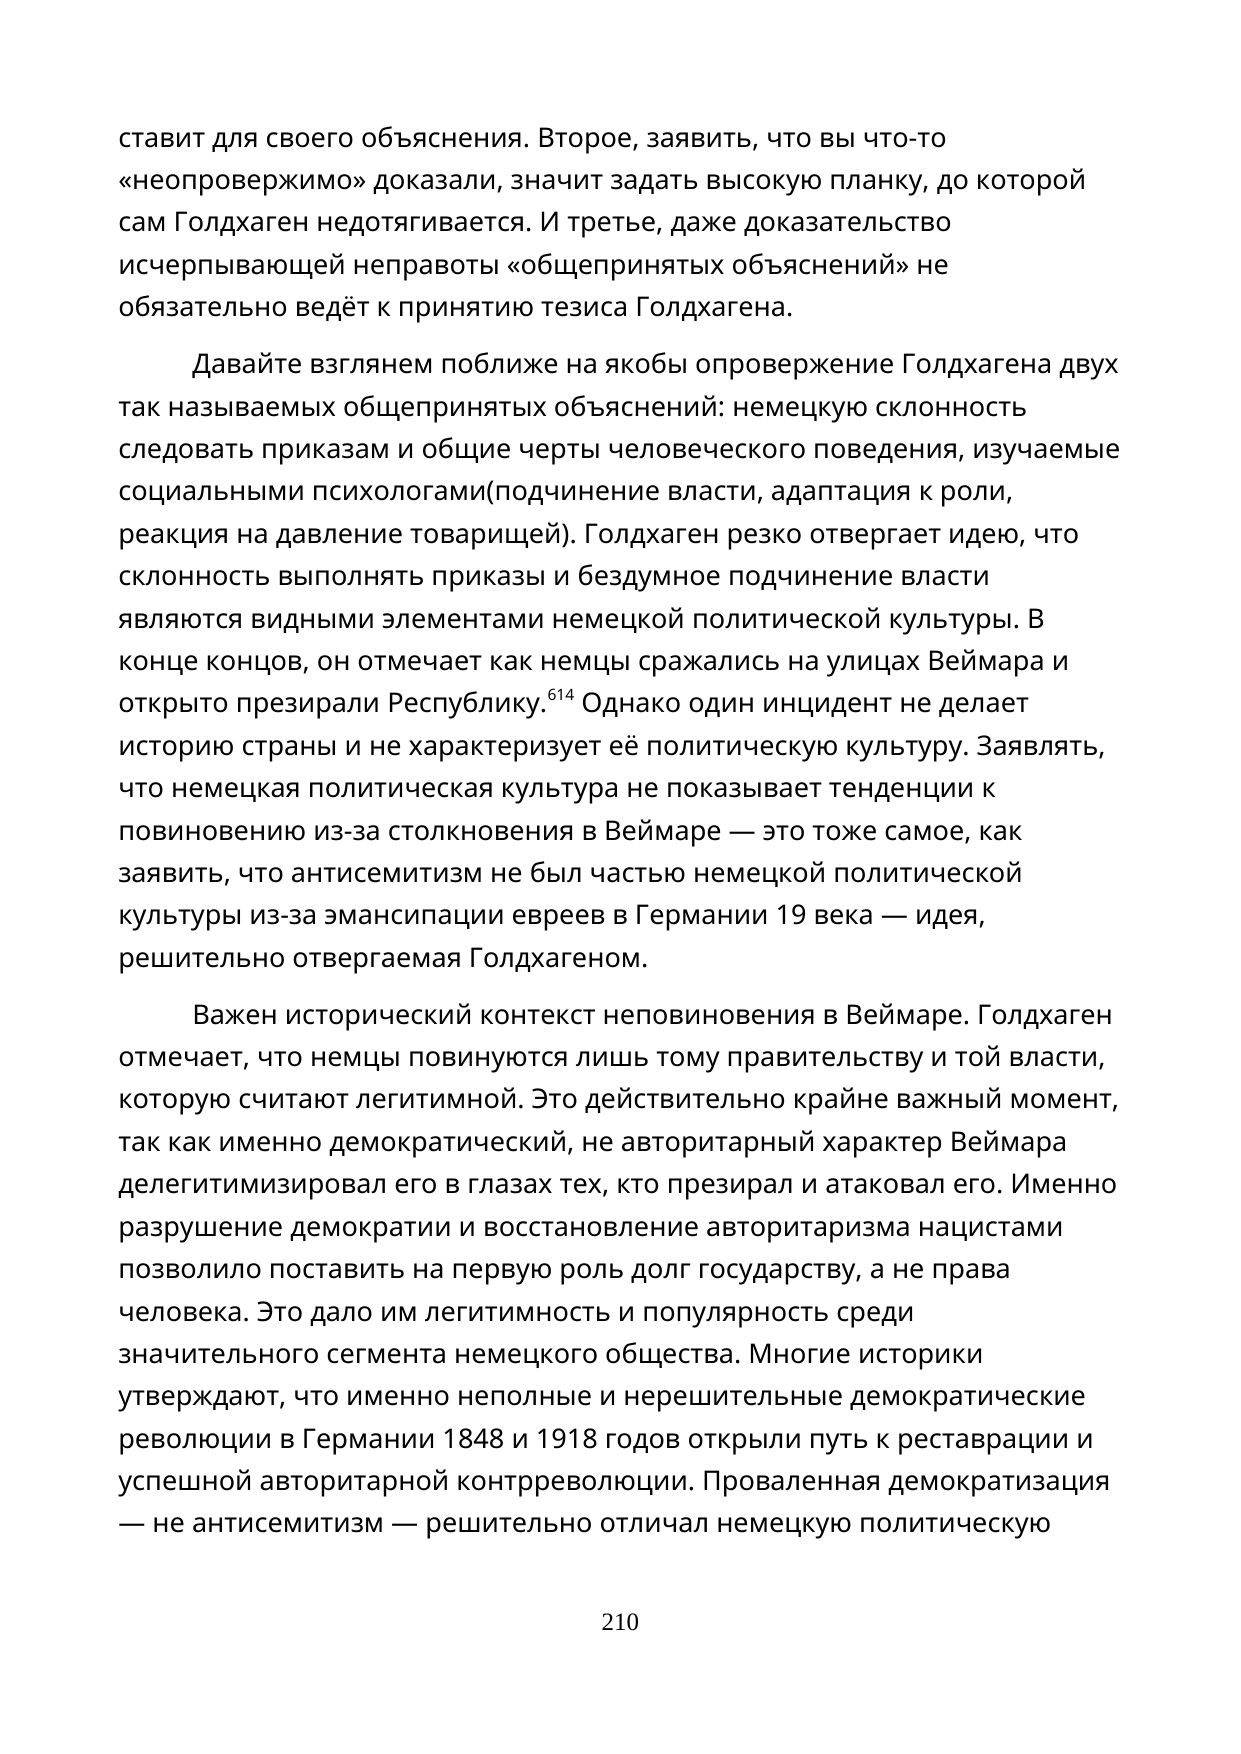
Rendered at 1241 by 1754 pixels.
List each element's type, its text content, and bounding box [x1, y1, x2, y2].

text ставит для своего объяснения. Второе, заявить, что вы что-то «неопровержимо» доказали, значит задать высокую планку, до которой сам Голдхаген недотягивается. И третье, даже доказательство исчерпывающей неправоты «общепринятых объяснений» не обязательно ведёт к принятию тезиса Голдхагена. [118, 118, 1122, 324]
text Давайте взглянем поближе на якобы опровержение Голдхагена двух так называемых общепринятых объяснений: немецкую склонность следовать приказам и общие черты человеческого поведения, изучаемые социальными психологами(подчинение власти, адаптация к роли, реакция на давление товарищей). Голдхаген резко отвергает идею, что склонность выполнять приказы и бездумное подчинение власти являются видными элементами немецкой политической культуры. В конце концов, он отмечает как немцы сражались на улицах Веймара и открыто презирали Республику. Однако один инцидент не делает историю страны и не характеризует её политическую культуру. Заявлять, что немецкая политическая культура не показывает тенденции к повиновению из-за столкновения в Веймаре — это тоже самое, как заявить, что антисемитизм не был частью немецкой политической культуры из-за эмансипации евреев в Германии 19 века — идея, решительно отвергаемая Голдхагеном. [118, 345, 1122, 975]
text Важен исторический контекст неповиновения в Веймаре. Голдхаген отмечает, что немцы повинуются лишь тому правительству и той власти, которую считают легитимной. Это действительно крайне важный момент, так как именно демократический, не авторитарный характер Веймара делегитимизировал его в глазах тех, кто презирал и атаковал его. Именно разрушение демократии и восстановление авторитаризма нацистами позволило поставить на первую роль долг государству, а не права человека. Это дало им легитимность и популярность среди значительного сегмента немецкого общества. Многие историки утверждают, что именно неполные и нерешительные демократические революции в Германии 1848 и 1918 годов открыли путь к реставрации и успешной авторитарной контрреволюции. Проваленная демократизация — не антисемитизм — решительно отличал немецкую политическую [118, 995, 1122, 1541]
